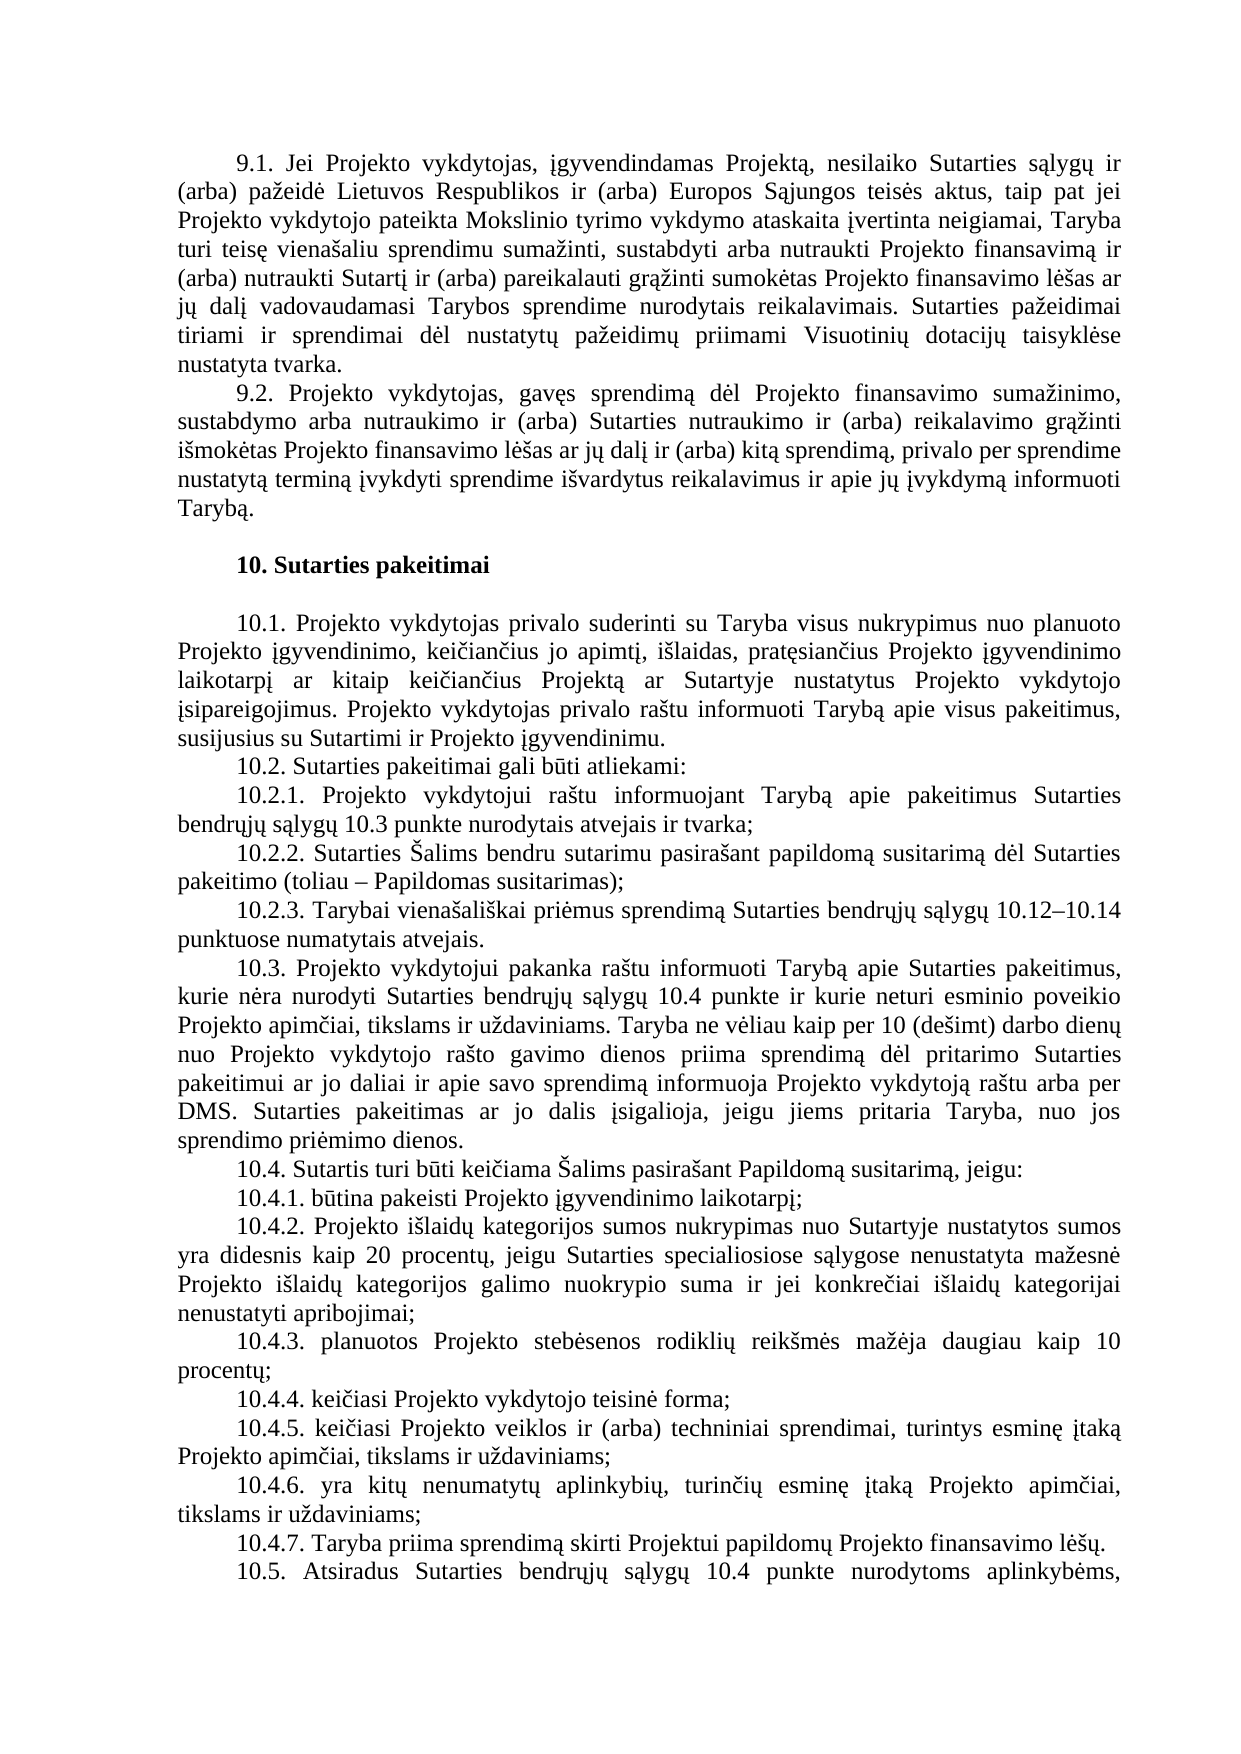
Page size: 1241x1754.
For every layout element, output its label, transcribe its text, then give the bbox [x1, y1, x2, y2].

text 10.4.5. keičiasi Projekto veiklos ir (arba) techniniai sprendimai, turintys esminę įtaką Projekto apimčiai, tikslams ir uždaviniams; [177, 1413, 1122, 1470]
text 10.2.3. Tarybai vienašališkai priėmus sprendimą Sutarties bendrųjų sąlygų 10.12–10.14 punktuose numatytais atvejais. [177, 895, 1122, 953]
text 10.5. Atsiradus Sutarties bendrųjų sąlygų 10.4 punkte nurodytoms aplinkybėms, [177, 1556, 1122, 1585]
text 9.2. Projekto vykdytojas, gavęs sprendimą dėl Projekto finansavimo sumažinimo, sustabdymo arba nutraukimo ir (arba) Sutarties nutraukimo ir (arba) reikalavimo grąžinti išmokėtas Projekto finansavimo lėšas ar jų dalį ir (arba) kitą sprendimą, privalo per sprendime nustatytą terminą įvykdyti sprendime išvardytus reikalavimus ir apie jų įvykdymą informuoti Tarybą. [177, 378, 1122, 521]
text 10.3. Projekto vykdytojui pakanka raštu informuoti Tarybą apie Sutarties pakeitimus, kurie nėra nurodyti Sutarties bendrųjų sąlygų 10.4 punkte ir kurie neturi esminio poveikio Projekto apimčiai, tikslams ir uždaviniams. Taryba ne vėliau kaip per 10 (dešimt) darbo dienų nuo Projekto vykdytojo rašto gavimo dienos priima sprendimą dėl pritarimo Sutarties pakeitimui ar jo daliai ir apie savo sprendimą informuoja Projekto vykdytoją raštu arba per DMS. Sutarties pakeitimas ar jo dalis įsigalioja, jeigu jiems pritaria Taryba, nuo jos sprendimo priėmimo dienos. [177, 953, 1122, 1154]
text 10.4.6. yra kitų nenumatytų aplinkybių, turinčių esminę įtaką Projekto apimčiai, tikslams ir uždaviniams; [177, 1470, 1122, 1528]
text 10.1. Projekto vykdytojas privalo suderinti su Taryba visus nukrypimus nuo planuoto Projekto įgyvendinimo, keičiančius jo apimtį, išlaidas, pratęsiančius Projekto įgyvendinimo laikotarpį ar kitaip keičiančius Projektą ar Sutartyje nustatytus Projekto vykdytojo įsipareigojimus. Projekto vykdytojas privalo raštu informuoti Tarybą apie visus pakeitimus, susijusius su Sutartimi ir Projekto įgyvendinimu. [177, 608, 1122, 751]
text 10.2.1. Projekto vykdytojui raštu informuojant Tarybą apie pakeitimus Sutarties bendrųjų sąlygų 10.3 punkte nurodytais atvejais ir tvarka; [177, 780, 1122, 838]
text 10. Sutarties pakeitimai [177, 550, 1122, 579]
text 10.4.1. būtina pakeisti Projekto įgyvendinimo laikotarpį; [177, 1183, 1122, 1211]
text 9.1. Jei Projekto vykdytojas, įgyvendindamas Projektą, nesilaiko Sutarties sąlygų ir (arba) pažeidė Lietuvos Respublikos ir (arba) Europos Sąjungos teisės aktus, taip pat jei Projekto vykdytojo pateikta Mokslinio tyrimo vykdymo ataskaita įvertinta neigiamai, Taryba turi teisę vienašaliu sprendimu sumažinti, sustabdyti arba nutraukti Projekto finansavimą ir (arba) nutraukti Sutartį ir (arba) pareikalauti grąžinti sumokėtas Projekto finansavimo lėšas ar jų dalį vadovaudamasi Tarybos sprendime nurodytais reikalavimais. Sutarties pažeidimai tiriami ir sprendimai dėl nustatytų pažeidimų priimami Visuotinių dotacijų taisyklėse nustatyta tvarka. [177, 148, 1122, 378]
text 10.4.4. keičiasi Projekto vykdytojo teisinė forma; [177, 1384, 1122, 1413]
text 10.2.2. Sutarties Šalims bendru sutarimu pasirašant papildomą susitarimą dėl Sutarties pakeitimo (toliau – Papildomas susitarimas); [177, 838, 1122, 895]
text 10.4.2. Projekto išlaidų kategorijos sumos nukrypimas nuo Sutartyje nustatytos sumos yra didesnis kaip 20 procentų, jeigu Sutarties specialiosiose sąlygose nenustatyta mažesnė Projekto išlaidų kategorijos galimo nuokrypio suma ir jei konkrečiai išlaidų kategorijai nenustatyti apribojimai; [177, 1211, 1122, 1326]
text 10.2. Sutarties pakeitimai gali būti atliekami: [177, 751, 1122, 780]
text 10.4. Sutartis turi būti keičiama Šalims pasirašant Papildomą susitarimą, jeigu: [177, 1154, 1122, 1183]
text 10.4.3. planuotos Projekto stebėsenos rodiklių reikšmės mažėja daugiau kaip 10 procentų; [177, 1326, 1122, 1384]
text 10.4.7. Taryba priima sprendimą skirti Projektui papildomų Projekto finansavimo lėšų. [177, 1528, 1122, 1556]
